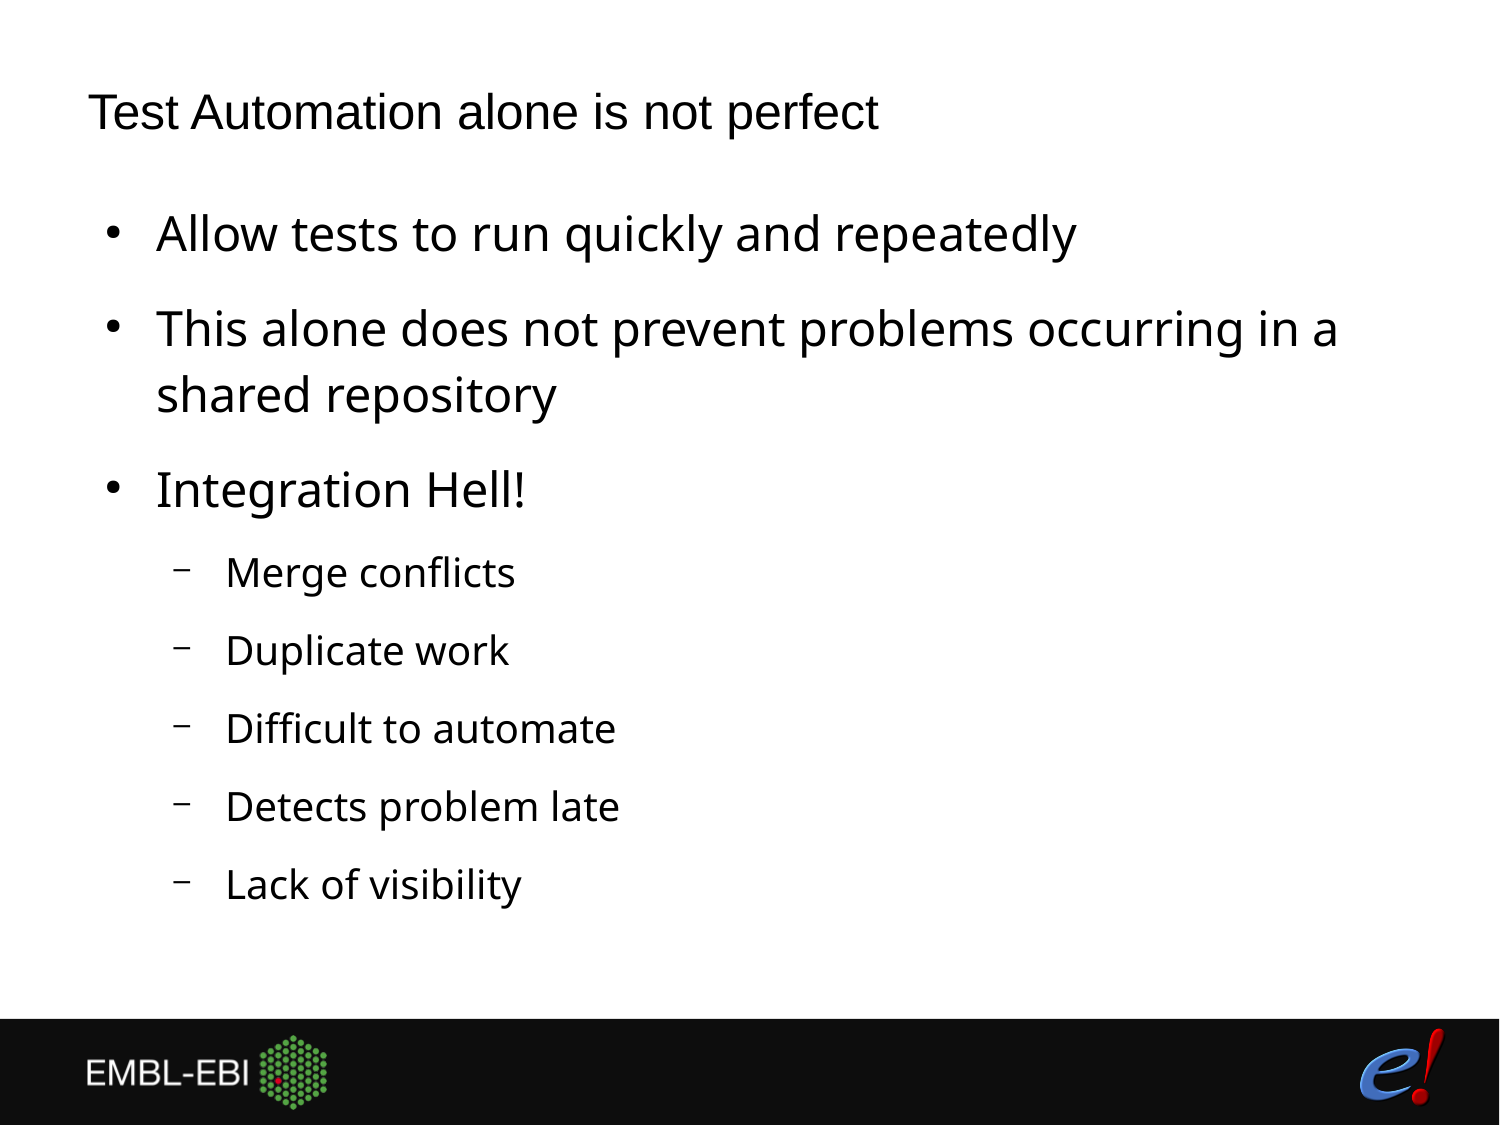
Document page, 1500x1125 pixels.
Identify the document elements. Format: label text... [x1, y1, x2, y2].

list Allow tests to run quickly and repeatedly This alone does not prevent problems occurring in a shared repository Integration Hell! Merge conflicts Duplicate work Difficult to automate Detects problem late Lack of visibility [87, 200, 1425, 914]
picture [87, 1035, 327, 1110]
picture [1357, 1026, 1448, 1112]
title Test Automation alone is not perfect [87, 50, 1425, 175]
